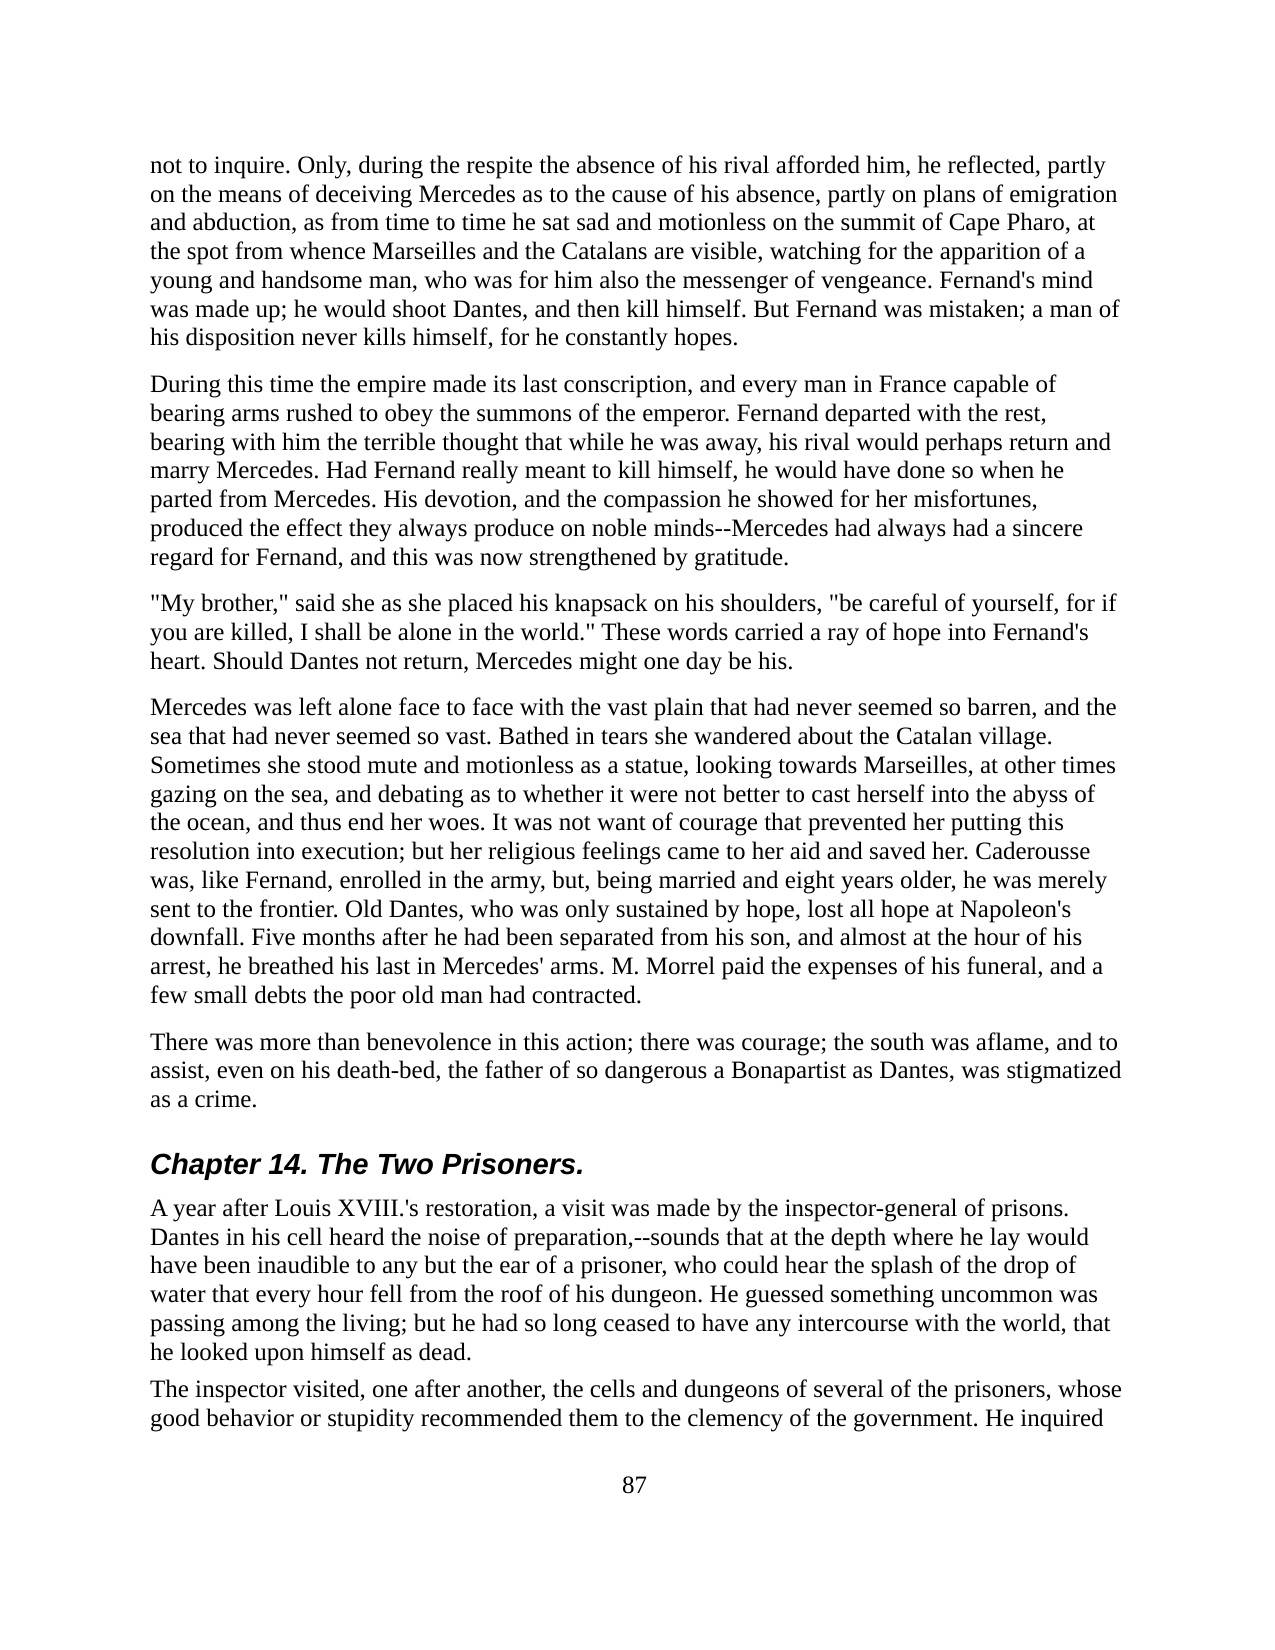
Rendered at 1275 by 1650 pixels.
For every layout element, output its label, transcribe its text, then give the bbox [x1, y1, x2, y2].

text not to inquire. Only, during the respite the absence of his rival afforded him, he reflected, partly on the means of deceiving Mercedes as to the cause of his absence, partly on plans of emigration and abduction, as from time to time he sat sad and motionless on the summit of Cape Pharo, at the spot from whence Marseilles and the Catalans are visible, watching for the apparition of a young and handsome man, who was for him also the messenger of vengeance. Fernand's mind was made up; he would shoot Dantes, and then kill himself. But Fernand was mistaken; a man of his disposition never kills himself, for he constantly hopes. [150, 150, 1125, 351]
text A year after Louis XVIII.'s restoration, a visit was made by the inspector-general of prisons. Dantes in his cell heard the noise of preparation,--sounds that at the depth where he lay would have been inaudible to any but the ear of a prisoner, who could hear the splash of the drop of water that every hour fell from the roof of his dungeon. He guessed something uncommon was passing among the living; but he had so long ceased to have any intercourse with the world, that he looked upon himself as dead. [150, 1193, 1125, 1365]
text The inspector visited, one after another, the cells and dungeons of several of the prisoners, whose good behavior or stupidity recommended them to the clemency of the government. He inquired [150, 1374, 1125, 1432]
subtitle Chapter 14. The Two Prisoners. [150, 1147, 1125, 1180]
text During this time the empire made its last conscription, and every man in France capable of bearing arms rushed to obey the summons of the emperor. Fernand departed with the rest, bearing with him the terrible thought that while he was away, his rival would perhaps return and marry Mercedes. Had Fernand really meant to kill himself, he would have done so when he parted from Mercedes. His devotion, and the compassion he showed for her misfortunes, produced the effect they always produce on noble minds--Mercedes had always had a sincere regard for Fernand, and this was now strengthened by gratitude. [150, 369, 1125, 570]
text Mercedes was left alone face to face with the vast plain that had never seemed so barren, and the sea that had never seemed so vast. Bathed in tears she wandered about the Catalan village. Sometimes she stood mute and motionless as a statue, looking towards Marseilles, at other times gazing on the sea, and debating as to whether it were not better to cast herself into the abyss of the ocean, and thus end her woes. It was not want of courage that prevented her putting this resolution into execution; but her religious feelings came to her aid and saved her. Caderousse was, like Fernand, enrolled in the army, but, being married and eight years older, he was merely sent to the frontier. Old Dantes, who was only sustained by hope, lost all hope at Napoleon's downfall. Five months after he had been separated from his son, and almost at the hour of his arrest, he breathed his last in Mercedes' arms. M. Morrel paid the expenses of his funeral, and a few small debts the poor old man had contracted. [150, 692, 1125, 1009]
text "My brother," said she as she placed his knapsack on his shoulders, "be careful of yourself, for if you are killed, I shall be alone in the world." These words carried a ray of hope into Fernand's heart. Should Dantes not return, Mercedes might one day be his. [150, 588, 1125, 674]
text There was more than benevolence in this action; there was courage; the south was aflame, and to assist, even on his death-bed, the father of so dangerous a Bonapartist as Dantes, was stigmatized as a crime. [150, 1027, 1125, 1113]
